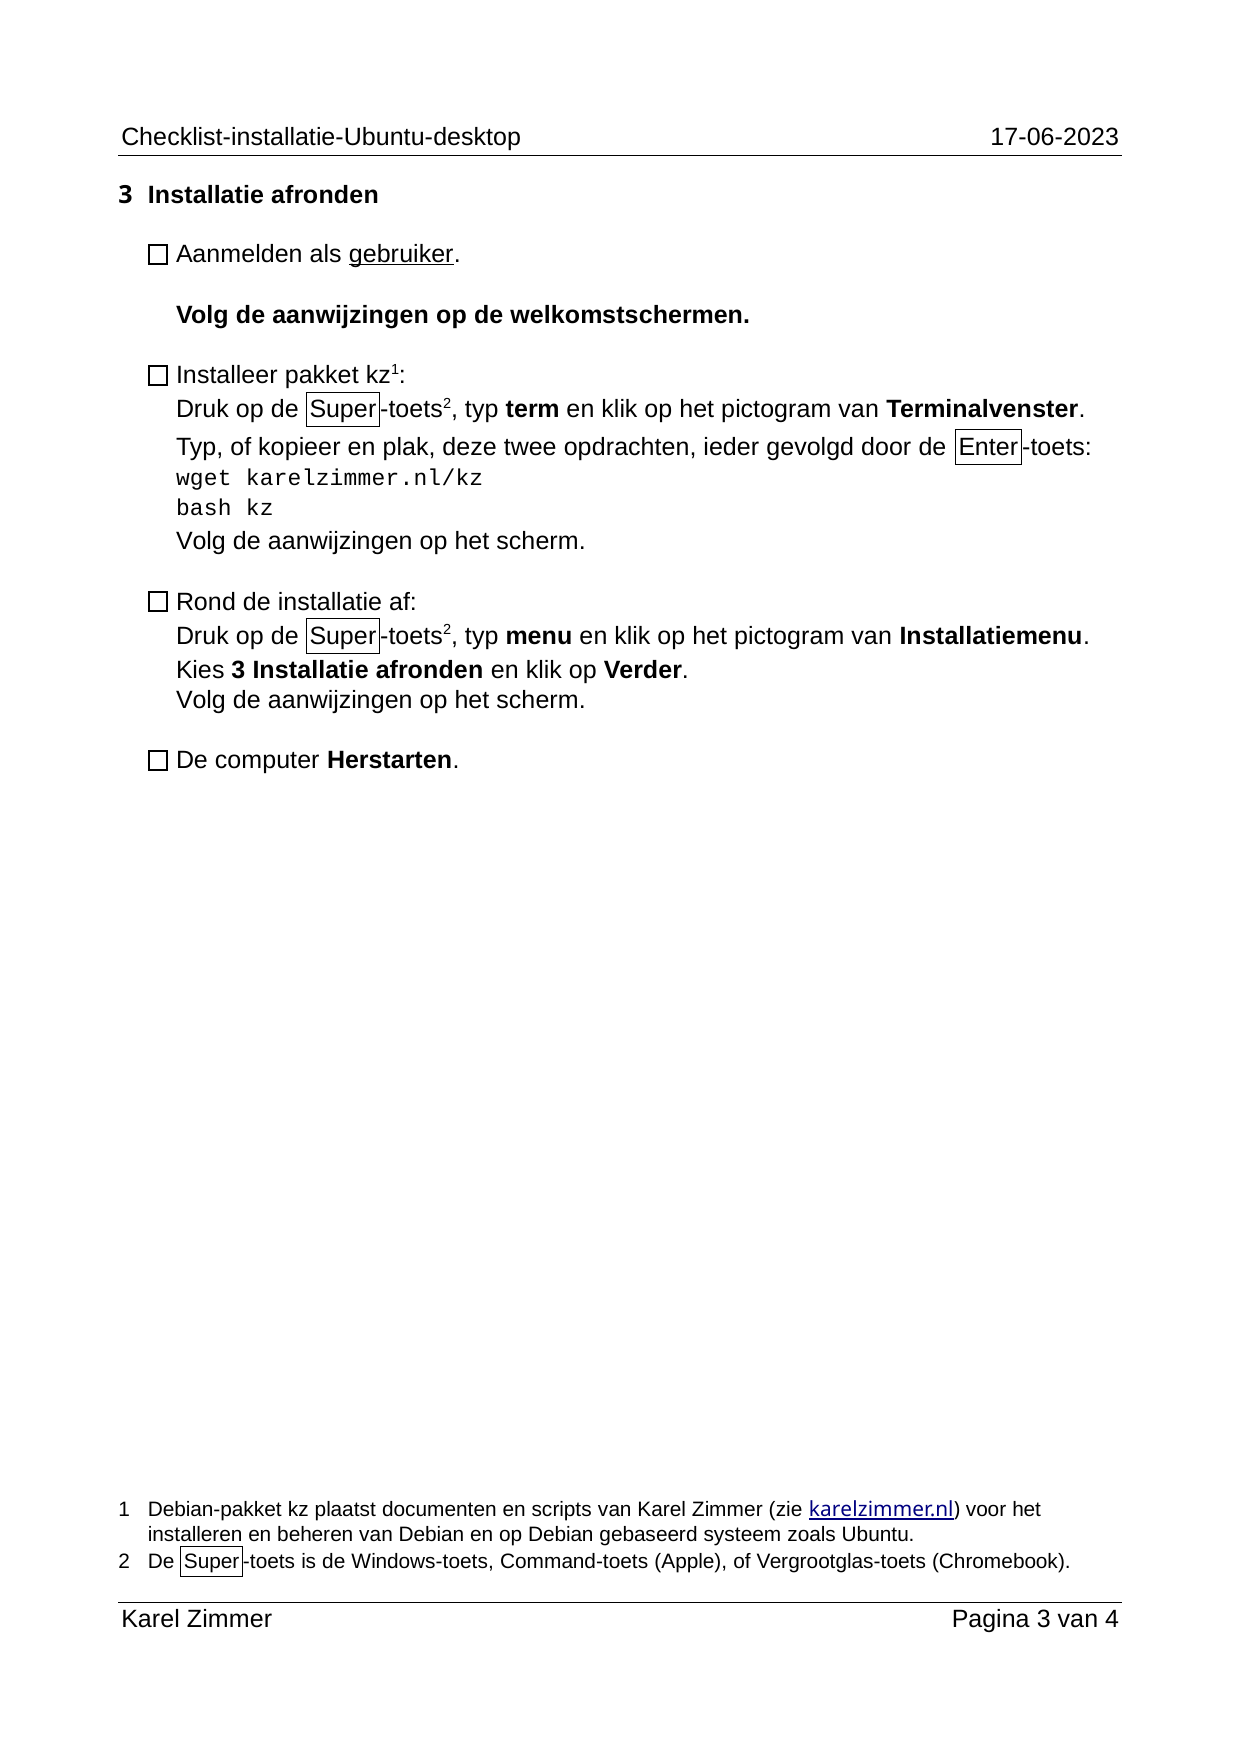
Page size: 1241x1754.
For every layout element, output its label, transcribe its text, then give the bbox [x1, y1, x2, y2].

table_cell wget karelzimmer.nl/kz [175, 465, 1121, 496]
table_cell [175, 330, 1121, 360]
table_cell Volg de aanwijzingen op het scherm. [175, 685, 1121, 715]
table_cell Volg de aanwijzingen op de welkomstschermen. [175, 300, 1121, 330]
table_cell [139, 391, 174, 428]
table_header [139, 239, 174, 269]
table_cell Rond de installatie af: [175, 587, 1121, 617]
table_cell [139, 685, 174, 715]
table_cell [139, 654, 174, 685]
table_cell bash kz [175, 496, 1121, 526]
table_cell [139, 556, 174, 587]
table_cell [175, 715, 1121, 745]
table_cell [139, 330, 174, 360]
table_cell Typ, of kopieer en plak, deze twee opdrachten, ieder gevolgd door de Enter-toets: [175, 428, 1121, 465]
table_cell [139, 496, 174, 526]
table_cell De computer Herstarten. [175, 745, 1121, 776]
table_cell [139, 300, 174, 330]
list Installatie afronden [118, 177, 1122, 211]
table_cell [139, 465, 174, 496]
table_cell [139, 617, 174, 654]
table_cell [175, 269, 1121, 300]
table_header Aanmelden als gebruiker. [175, 239, 1121, 269]
table_cell Druk op de Super-toets, typ term en klik op het pictogram van Terminalvenster. [175, 391, 1121, 428]
table_cell [139, 269, 174, 300]
table_cell [139, 428, 174, 465]
table_cell [139, 526, 174, 556]
table_cell [175, 556, 1121, 587]
table_cell Kies 3 Installatie afronden en klik op Verder. [175, 654, 1121, 685]
table_cell [139, 745, 174, 776]
table_cell [139, 715, 174, 745]
table_cell Volg de aanwijzingen op het scherm. [175, 526, 1121, 556]
table_cell [139, 360, 174, 391]
table_cell Druk op de Super-toets2, typ menu en klik op het pictogram van Installatiemenu. [175, 617, 1121, 654]
table_cell Installeer pakket kz: [175, 360, 1121, 391]
table_cell [139, 587, 174, 617]
